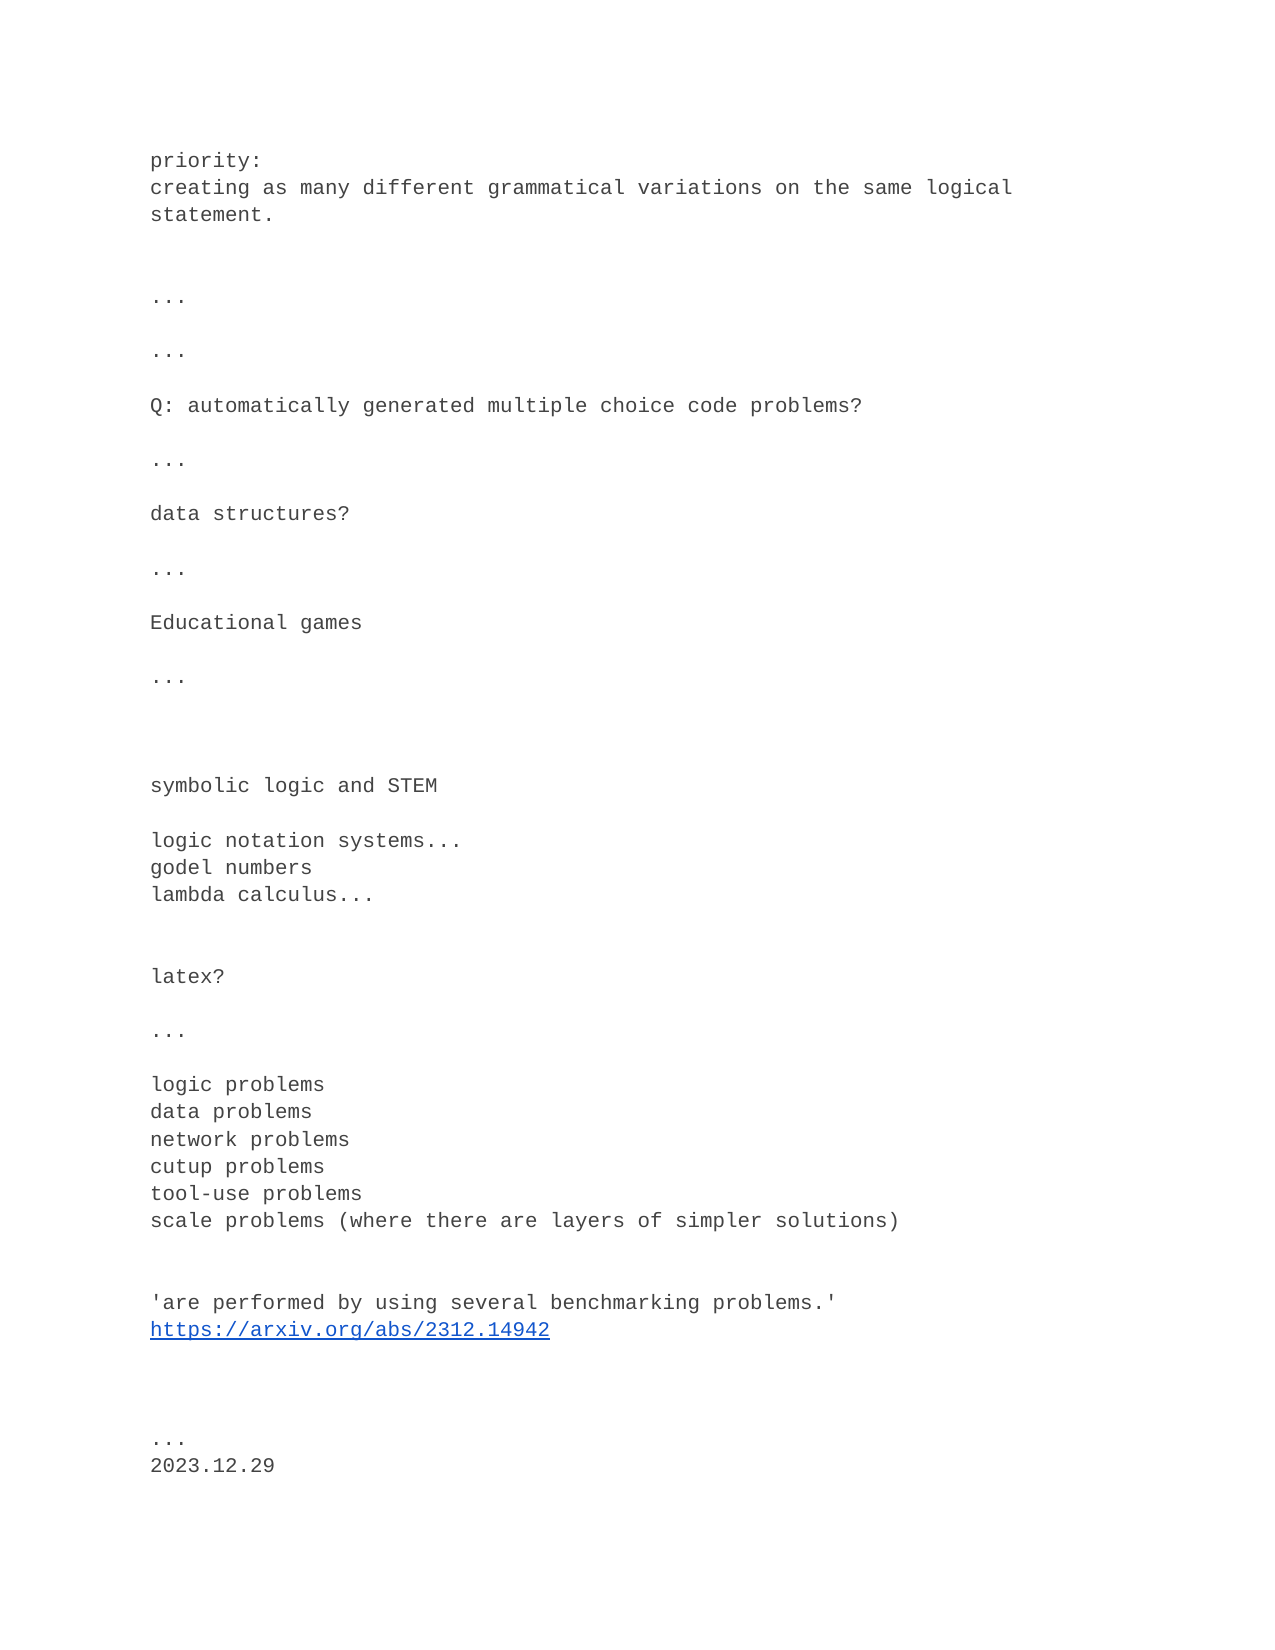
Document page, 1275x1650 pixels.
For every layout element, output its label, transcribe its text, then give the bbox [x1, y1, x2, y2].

text ... [150, 558, 1125, 581]
text godel numbers [150, 857, 1125, 881]
text data problems [150, 1102, 1125, 1125]
text https://arxiv.org/abs/2312.14942 [150, 1319, 1125, 1343]
text lambda calculus... [150, 884, 1125, 908]
text 'are performed by using several benchmarking problems.' [150, 1292, 1125, 1316]
text Educational games [150, 612, 1125, 636]
text logic notation systems... [150, 830, 1125, 853]
text ... [150, 1428, 1125, 1451]
text cutup problems [150, 1156, 1125, 1179]
text ... [150, 286, 1125, 309]
text data structures? [150, 503, 1125, 527]
text priority: [150, 150, 1125, 174]
text ... [150, 667, 1125, 690]
text symbolic logic and STEM [150, 775, 1125, 799]
text network problems [150, 1129, 1125, 1152]
text ... [150, 449, 1125, 473]
text ... [150, 340, 1125, 364]
text creating as many different grammatical variations on the same logical statement. [150, 177, 1125, 228]
text tool-use problems [150, 1183, 1125, 1207]
text latex? [150, 966, 1125, 989]
text scale problems (where there are layers of simpler solutions) [150, 1210, 1125, 1234]
text Q: automatically generated multiple choice code problems? [150, 395, 1125, 418]
text ... [150, 1020, 1125, 1044]
text 2023.12.29 [150, 1455, 1125, 1479]
text logic problems [150, 1074, 1125, 1098]
